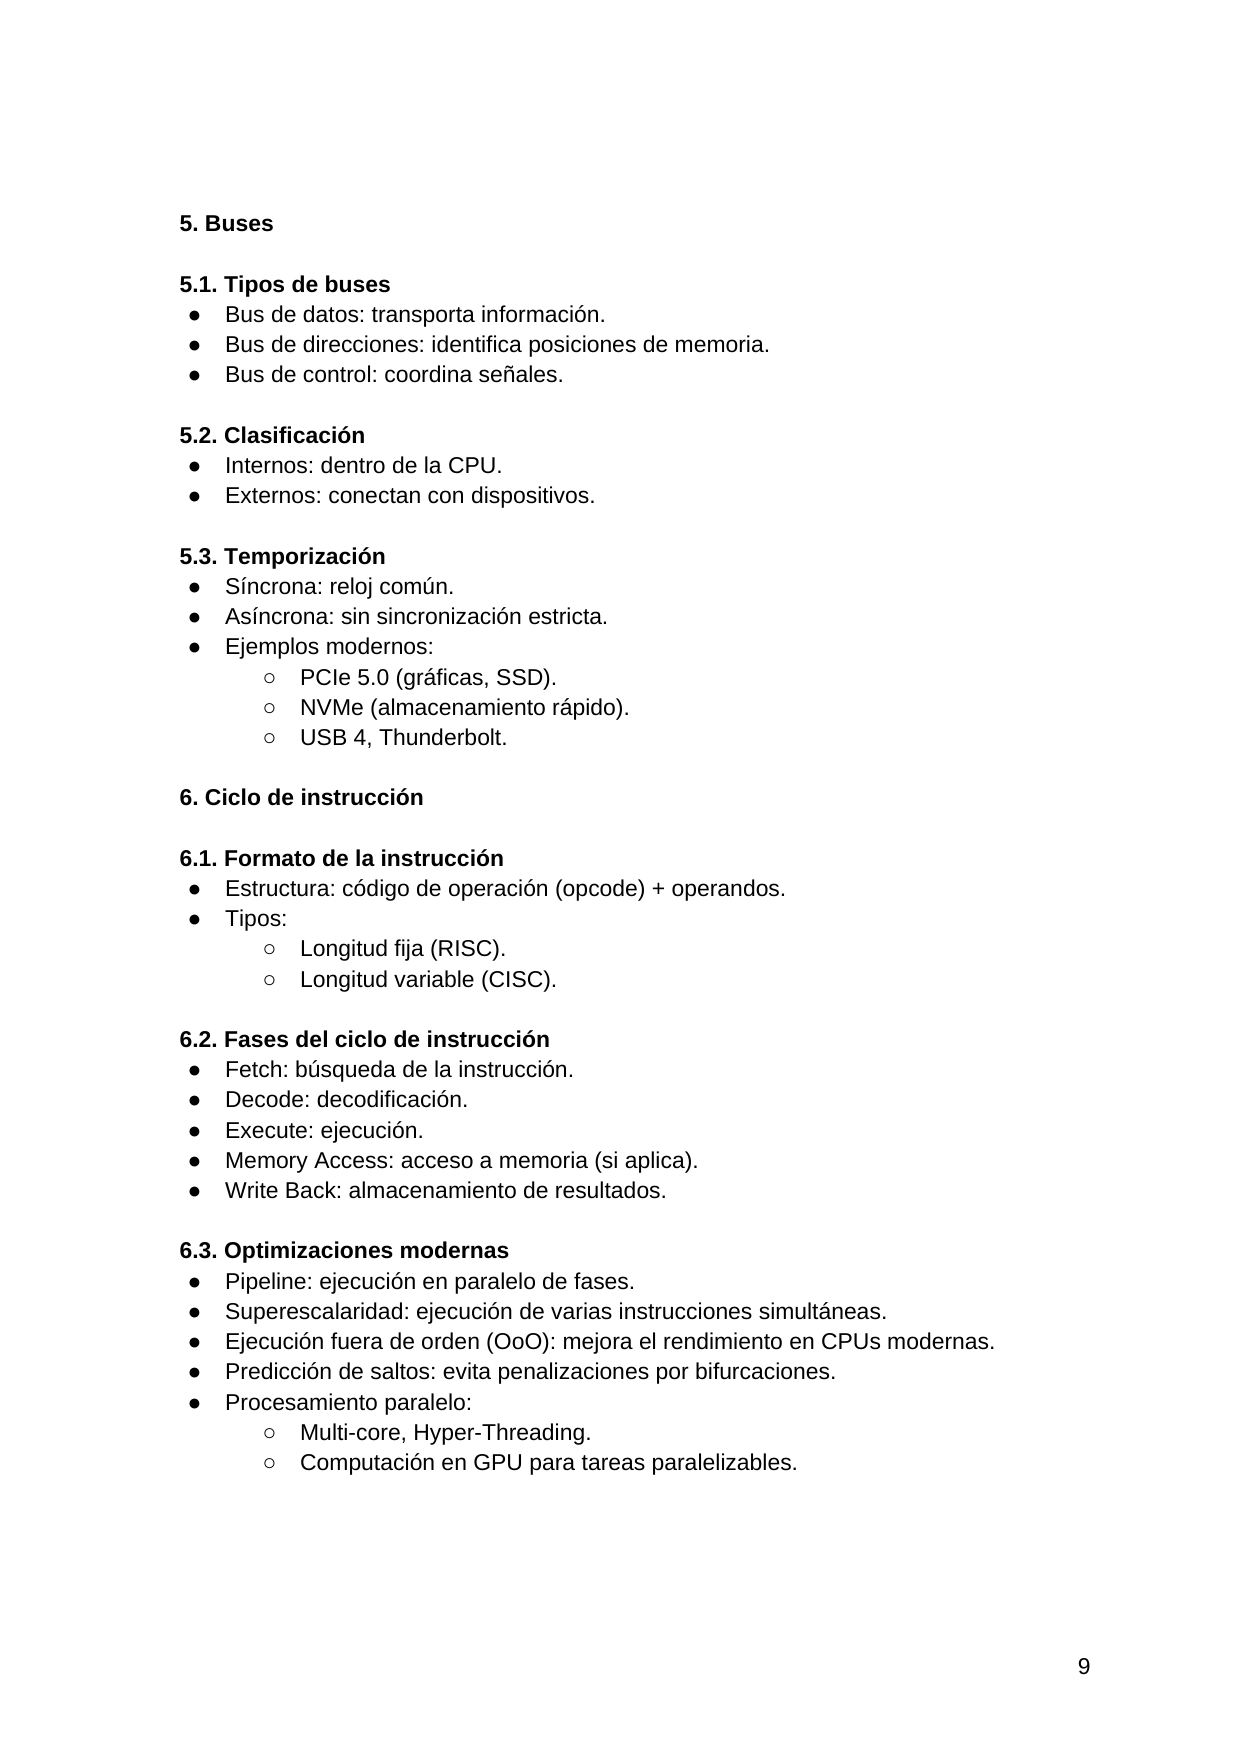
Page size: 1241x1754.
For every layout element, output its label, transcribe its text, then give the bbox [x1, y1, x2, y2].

text 6.2. Fases del ciclo de instrucción [179, 1026, 1090, 1052]
list Longitud fija (RISC). [262, 935, 1090, 962]
text 5.1. Tipos de buses [179, 271, 1090, 297]
list Ejemplos modernos: [187, 633, 1090, 660]
list Ejecución fuera de orden (OoO): mejora el rendimiento en CPUs modernas. [187, 1328, 1090, 1354]
list Bus de control: coordina señales. [187, 361, 1090, 388]
list Decode: decodificación. [187, 1086, 1090, 1113]
list Bus de direcciones: identifica posiciones de memoria. [187, 331, 1090, 358]
list Execute: ejecución. [187, 1117, 1090, 1143]
list Superescalaridad: ejecución de varias instrucciones simultáneas. [187, 1298, 1090, 1324]
list USB 4, Thunderbolt. [262, 724, 1090, 750]
text 6.1. Formato de la instrucción [179, 845, 1090, 871]
list Internos: dentro de la CPU. [187, 452, 1090, 478]
text 5. Buses [179, 210, 1090, 237]
list Write Back: almacenamiento de resultados. [187, 1177, 1090, 1203]
list Longitud variable (CISC). [262, 966, 1090, 992]
list Tipos: [187, 905, 1090, 932]
list Síncrona: reloj común. [187, 573, 1090, 599]
list PCIe 5.0 (gráficas, SSD). [262, 663, 1090, 690]
list Fetch: búsqueda de la instrucción. [187, 1056, 1090, 1083]
list Asíncrona: sin sincronización estricta. [187, 603, 1090, 629]
list Externos: conectan con dispositivos. [187, 482, 1090, 509]
text 5.3. Temporización [179, 543, 1090, 569]
list Pipeline: ejecución en paralelo de fases. [187, 1268, 1090, 1294]
list Memory Access: acceso a memoria (si aplica). [187, 1147, 1090, 1173]
text 6.3. Optimizaciones modernas [179, 1237, 1090, 1264]
list Bus de datos: transporta información. [187, 301, 1090, 327]
list NVMe (almacenamiento rápido). [262, 694, 1090, 720]
list Multi-core, Hyper-Threading. [262, 1419, 1090, 1445]
text 6. Ciclo de instrucción [179, 784, 1090, 811]
list Predicción de saltos: evita penalizaciones por bifurcaciones. [187, 1358, 1090, 1385]
list Estructura: código de operación (opcode) + operandos. [187, 875, 1090, 901]
text 5.2. Clasificación [179, 422, 1090, 448]
list Procesamiento paralelo: [187, 1388, 1090, 1415]
list Computación en GPU para tareas paralelizables. [262, 1449, 1090, 1475]
